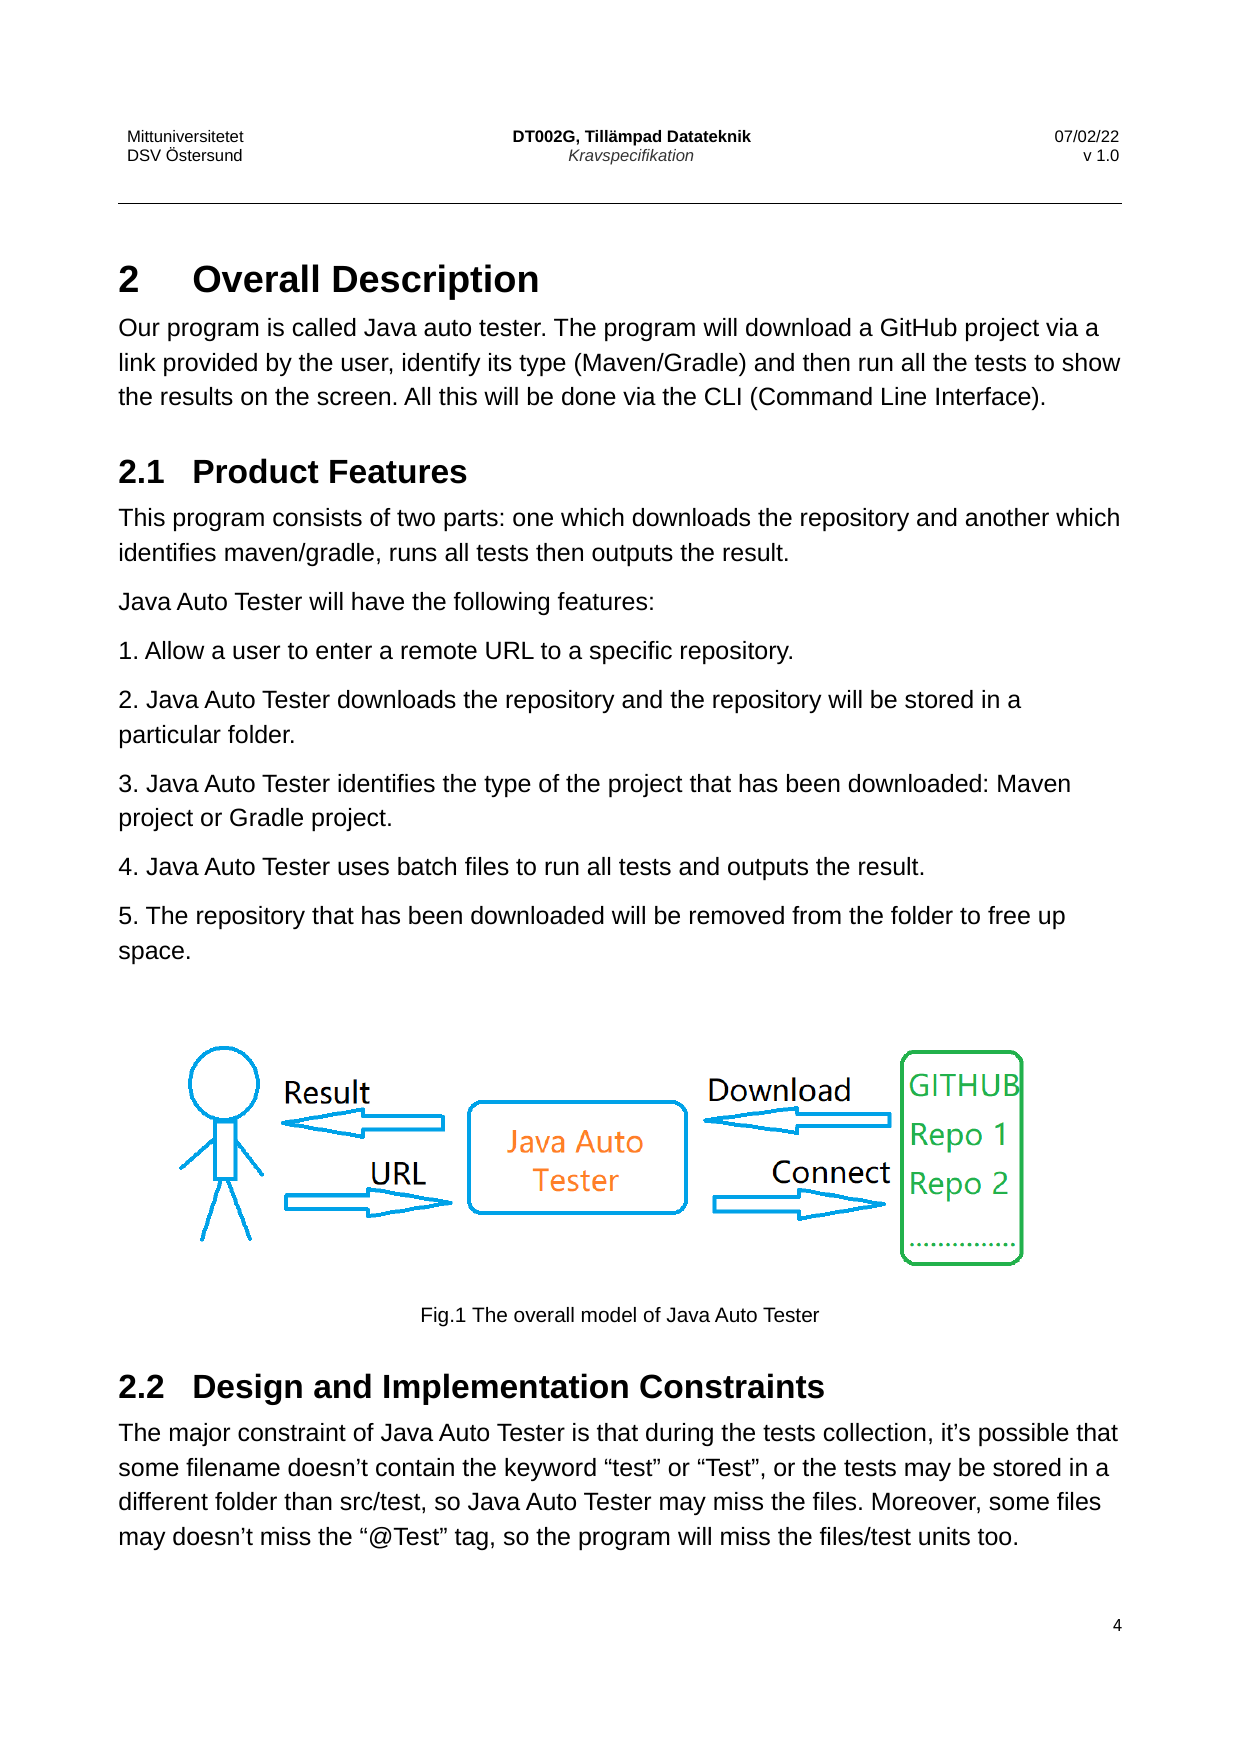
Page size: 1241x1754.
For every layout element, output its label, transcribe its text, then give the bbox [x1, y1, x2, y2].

text 4. Java Auto Tester uses batch files to run all tests and outputs the result. [118, 852, 1122, 881]
text 3. Java Auto Tester identifies the type of the project that has been downloaded: Maven project or Gradle project. [118, 769, 1122, 832]
text This program consists of two parts: one which downloads the repository and another which identifies maven/gradle, runs all tests then outputs the result. [118, 503, 1122, 567]
text Java Auto Tester will have the following features: [118, 587, 1122, 616]
text 5. The repository that has been downloaded will be removed from the folder to free up space. [118, 901, 1122, 964]
text Fig.1 The overall model of Java Auto Tester [118, 1299, 1122, 1327]
subtitle Product Features [118, 452, 1122, 491]
subtitle Overall Description [118, 257, 1122, 301]
text 1. Allow a user to enter a remote URL to a specific repository. [118, 636, 1122, 665]
subtitle Design and Implementation Constraints [118, 1367, 1122, 1406]
text Our program is called Java auto tester. The program will download a GitHub project via a link provided by the user, identify its type (Maven/Gradle) and then run all the tests to show the results on the screen. All this will be done via the CLI (Command Line Interface). [118, 313, 1122, 411]
text The major constraint of Java Auto Tester is that during the tests collection, it’s possible that some filename doesn’t contain the keyword “test” or “Test”, or the tests may be stored in a different folder than src/test, so Java Auto Tester may miss the files. Moreover, some files may doesn’t miss the “@Test” tag, so the program will miss the files/test units too. [118, 1418, 1122, 1551]
text 2. Java Auto Tester downloads the repository and the repository will be stored in a particular folder. [118, 685, 1122, 748]
picture [115, 982, 1119, 1299]
